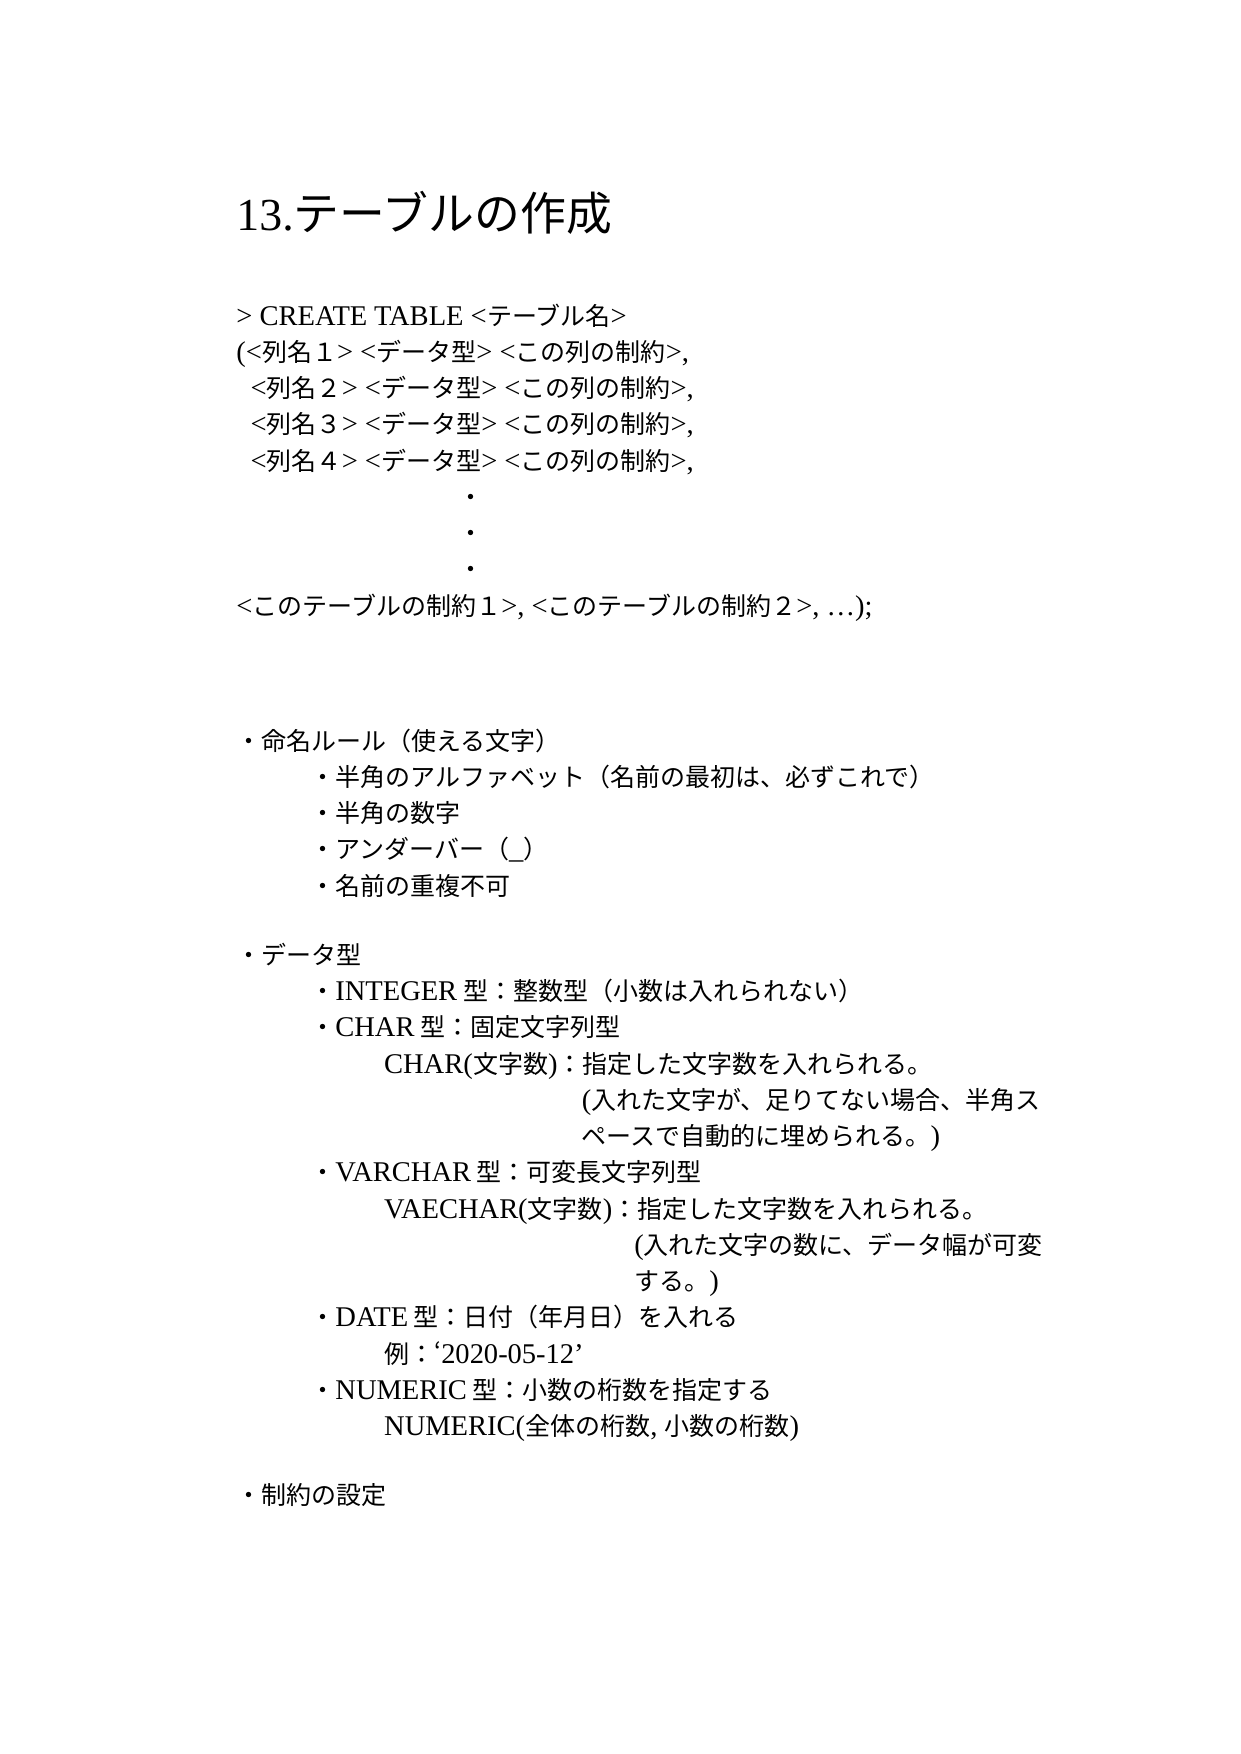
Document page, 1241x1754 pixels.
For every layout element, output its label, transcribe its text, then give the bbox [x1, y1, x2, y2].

text ・命名ルール（使える文字） [236, 721, 1063, 757]
text <列名４> <データ型> <この列の制約>, [236, 441, 1063, 477]
text > CREATE TABLE <テーブル名> [236, 296, 1063, 332]
text VAECHAR(文字数)：指定した文字数を入れられる。 [236, 1189, 1063, 1225]
text ・ [236, 550, 1063, 586]
text ・半角の数字 [236, 794, 1063, 830]
text ・半角のアルファベット（名前の最初は、必ずこれで） [236, 757, 1063, 794]
text 13.テーブルの作成 [236, 177, 1063, 243]
text ・データ型 [236, 935, 1063, 972]
text <このテーブルの制約１>, <このテーブルの制約２>, …); [236, 586, 1063, 622]
text NUMERIC(全体の桁数, 小数の桁数) [236, 1407, 1063, 1443]
text ・CHAR型：固定文字列型 [236, 1008, 1063, 1044]
text <列名２> <データ型> <この列の制約>, [236, 369, 1063, 405]
text (<列名１> <データ型> <この列の制約>, [236, 332, 1063, 369]
text CHAR(文字数)：指定した文字数を入れられる。 [236, 1044, 1063, 1080]
text (入れた文字が、足りてない場合、半角ス ペースで自動的に埋められる。) [236, 1080, 1063, 1153]
text ・アンダーバー（_） [236, 830, 1063, 866]
text ・名前の重複不可 [236, 866, 1063, 902]
text ・ [236, 514, 1063, 550]
text ・制約の設定 [236, 1476, 1063, 1512]
text ・INTEGER型：整数型（小数は入れられない） [236, 972, 1063, 1008]
text ・NUMERIC型：小数の桁数を指定する [236, 1370, 1063, 1407]
text ・DATE型：日付（年月日）を入れる [236, 1298, 1063, 1334]
text ・ [236, 477, 1063, 514]
text <列名３> <データ型> <この列の制約>, [236, 405, 1063, 441]
text (入れた文字の数に、データ幅が可変 する。) [236, 1225, 1063, 1298]
text 例：‘2020-05-12’ [236, 1334, 1063, 1370]
text ・VARCHAR型：可変長文字列型 [236, 1153, 1063, 1189]
